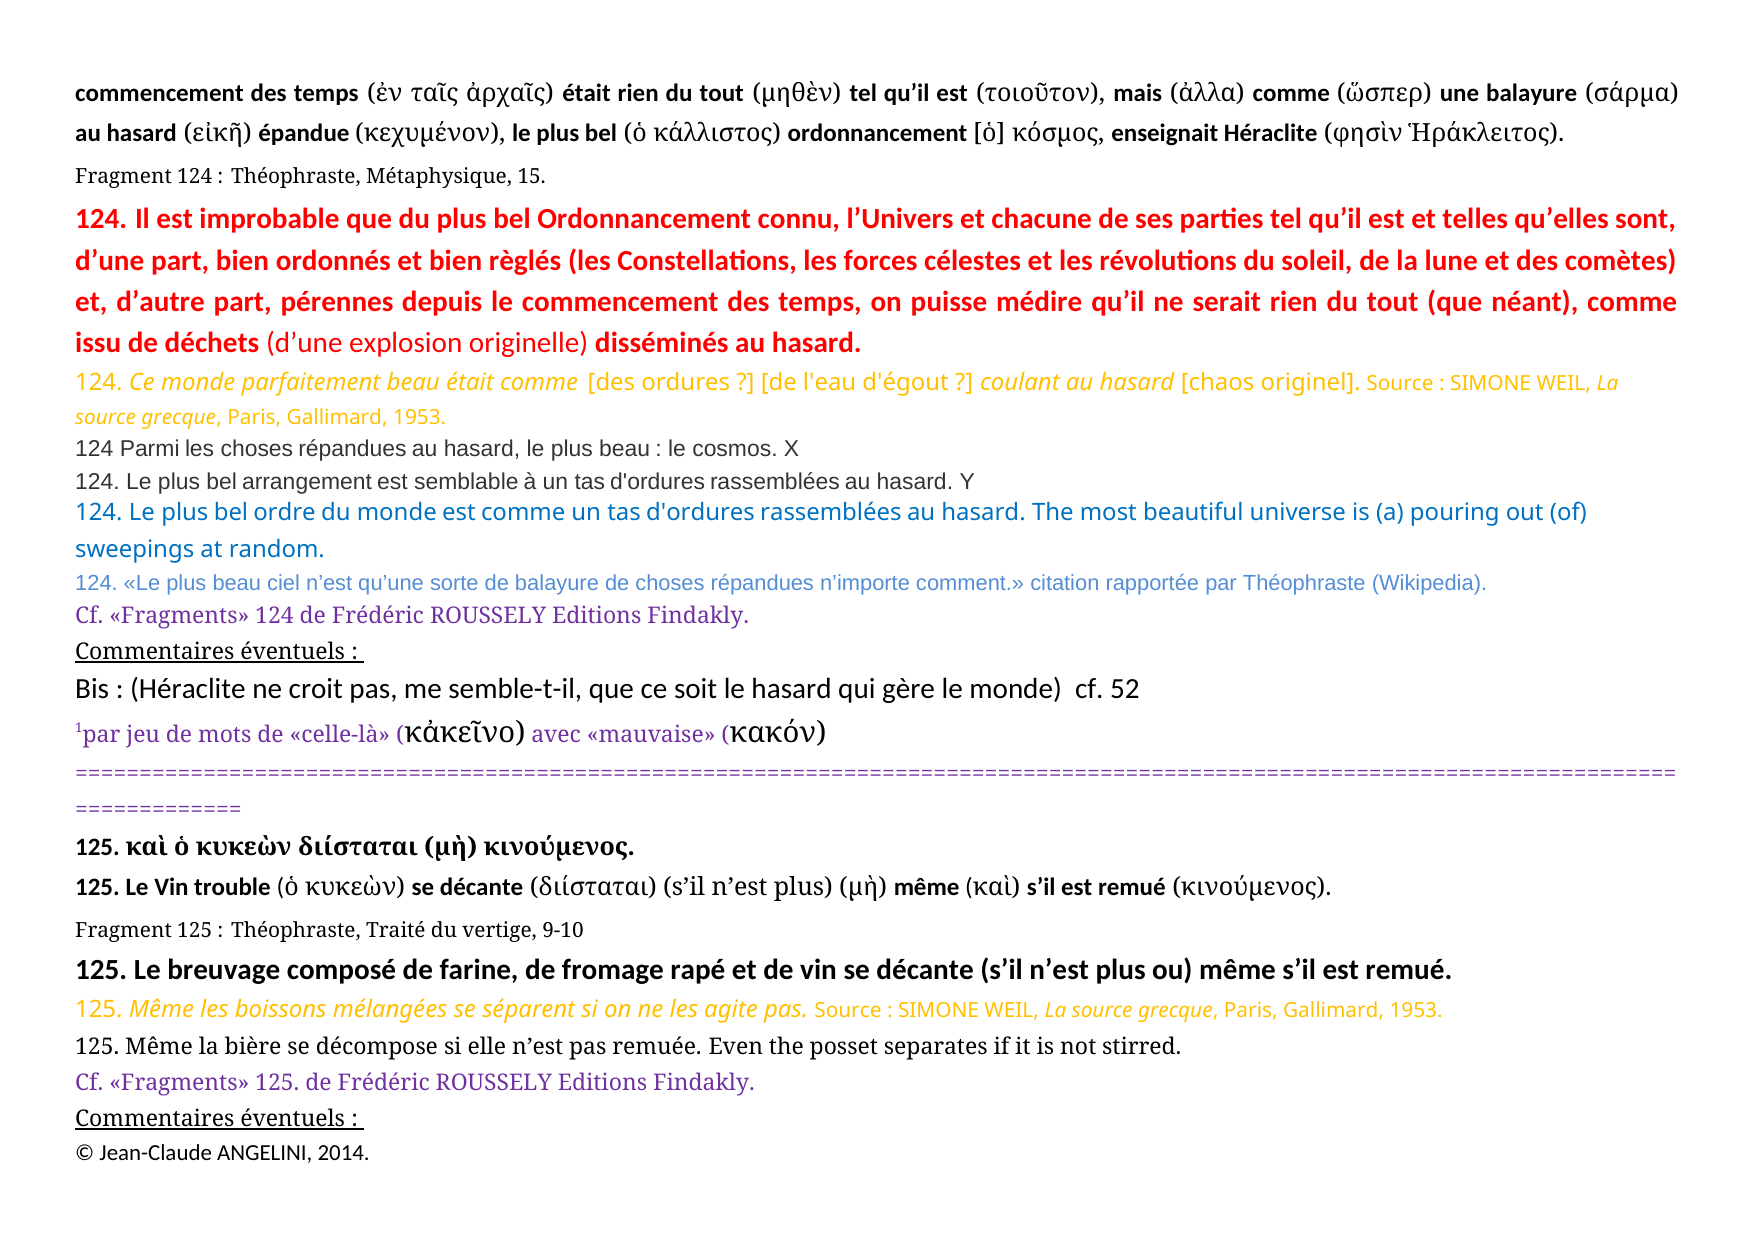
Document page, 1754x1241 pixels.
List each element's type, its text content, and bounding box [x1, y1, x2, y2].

text 125. καὶ ὁ κυκεὼν διίσταται (μὴ) κινούμενος. [75, 829, 1679, 863]
text 125. Même les boissons mélangées se séparent si on ne les agite pas. Source : SIMONE WEIL, La source grecque, Paris, Gallimard, 1953. [75, 992, 1679, 1025]
text 1par jeu de mots de «celle-là» (κἀκεῖνο) avec «mauvaise» (κακόν) [75, 711, 1679, 751]
text Cf. «Fragments» 124 de Frédéric ROUSSELY Editions Findakly. [75, 599, 1679, 630]
subtitle 124. Le plus bel arrangement est semblable à un tas d'ordures rassemblées au hasard. Y [75, 467, 1679, 495]
text Cf. «Fragments» 125. de Frédéric ROUSSELY Editions Findakly. [75, 1066, 1679, 1097]
text 124. Il est improbable que du plus bel Ordonnancement connu, l’Univers et chacune de ses parties tel qu’il est et telles qu’elles sont, d’une part, bien ordonnés et bien règlés (les Constellations, les forces célestes et les révolutions du soleil, de la lune et des comètes) et, d’autre part, pérennes depuis le commencement des temps, on puisse médire qu’il ne serait rien du tout (que néant), comme issu de déchets (d’une explosion originelle) disséminés au hasard. [75, 197, 1679, 360]
text 124 Parmi les choses répandues au hasard, le plus beau : le cosmos. X [75, 434, 1679, 463]
text Commentaires éventuels : [75, 634, 1679, 666]
text ========================================================================================================================================== [75, 757, 1679, 824]
text Fragment 124 : Théophraste, Métaphysique, 15. [75, 153, 1679, 192]
text 124. «Le plus beau ciel n’est qu’une sorte de balayure de choses répandues n’importe comment.» citation rapportée par Théophraste (Wikipedia). [75, 570, 1679, 595]
text Fragment 125 : Théophraste, Traité du vertige, 9-10 [75, 907, 1679, 946]
text commencement des temps (ἐν ταῖς ἀρχαῖς) était rien du tout (μηθὲν) tel qu’il est (τοιοῦτον), mais (ἀλλα) comme (ὥσπερ) une balayure (σάρμα) au hasard (εἰκῆ) épandue (κεχυμένον), le plus bel (ὁ κάλλιστος) ordonnancement [ὁ] κόσμος, enseignait Héraclite (φησὶν Ἡράκλειτος). [75, 75, 1679, 148]
text Commentaires éventuels : [75, 1102, 1679, 1133]
text Bis : (Héraclite ne croit pas, me semble-t-il, que ce soit le hasard qui gère le monde) cf. 52 [75, 671, 1679, 706]
text 125. Le breuvage composé de farine, de fromage rapé et de vin se décante (s’il n’est plus ou) même s’il est remué. [75, 951, 1679, 987]
text 125. Même la bière se décompose si elle n’est pas remuée. Even the posset separates if it is not stirred. [75, 1030, 1679, 1061]
text 125. Le Vin trouble (ὁ κυκεὼν) se décante (διίσταται) (s’il n’est plus) (μὴ) même (καὶ) s’il est remué (κινούμενος). [75, 868, 1679, 902]
text 124. Le plus bel ordre du monde est comme un tas d'ordures rassemblées au hasard. The most beautiful universe is (a) pouring out (of) sweepings at random. [75, 495, 1679, 565]
text 124. Ce monde parfaitement beau était comme [des ordures ?] [de l'eau d'égout ?] coulant au hasard [chaos originel]. Source : SIMONE WEIL, La source grecque, Paris, Gallimard, 1953. [75, 365, 1679, 430]
